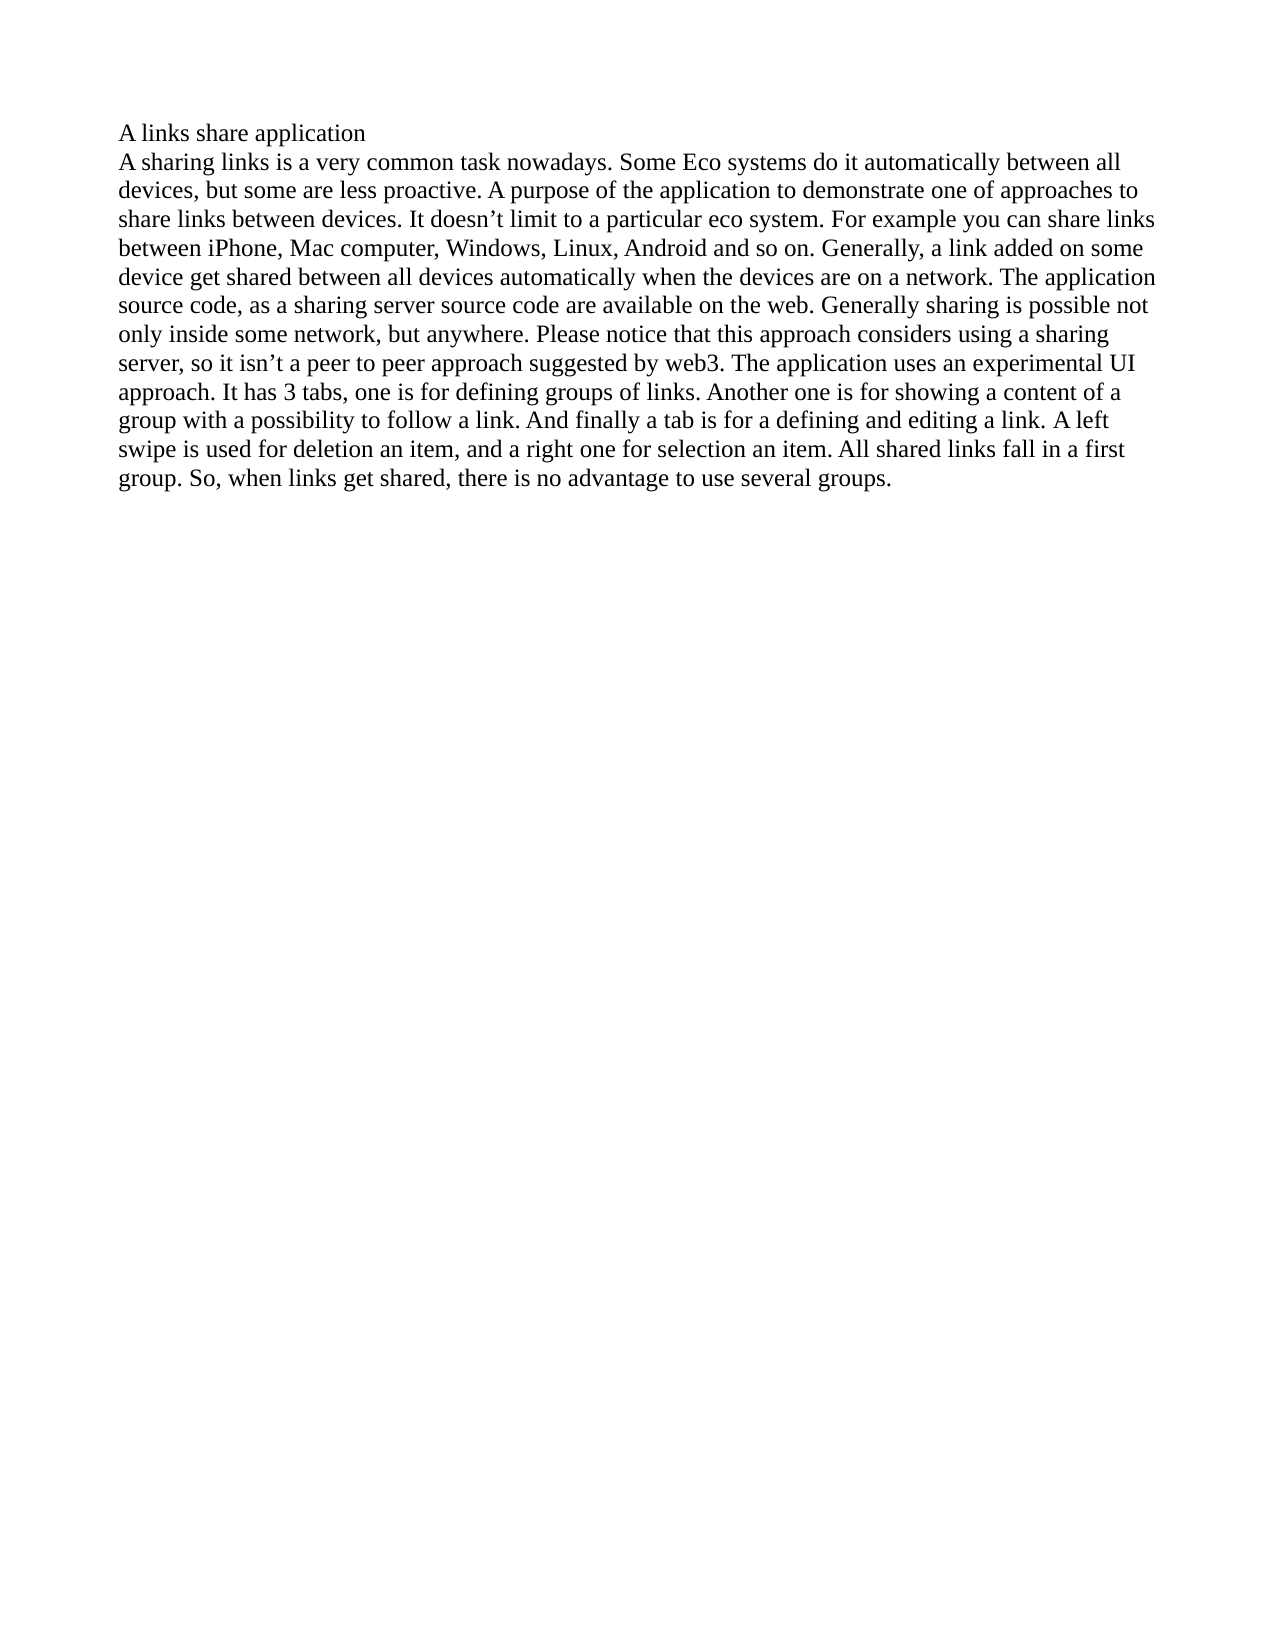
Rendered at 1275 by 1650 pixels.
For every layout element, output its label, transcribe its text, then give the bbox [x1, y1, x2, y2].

text A sharing links is a very common task nowadays. Some Eco systems do it automatically between all devices, but some are less proactive. A purpose of the application to demonstrate one of approaches to share links between devices. It doesn’t limit to a particular eco system. For example you can share links between iPhone, Mac computer, Windows, Linux, Android and so on. Generally, a link added on some device get shared between all devices automatically when the devices are on a network. The application source code, as a sharing server source code are available on the web. Generally sharing is possible not only inside some network, but anywhere. Please notice that this approach considers using a sharing server, so it isn’t a peer to peer approach suggested by web3. The application uses an experimental UI approach. It has 3 tabs, one is for defining groups of links. Another one is for showing a content of a group with a possibility to follow a link. And finally a tab is for a defining and editing a link. A left swipe is used for deletion an item, and a right one for selection an item. All shared links fall in a first group. So, when links get shared, there is no advantage to use several groups. [118, 147, 1157, 492]
text A links share application [118, 118, 1157, 147]
